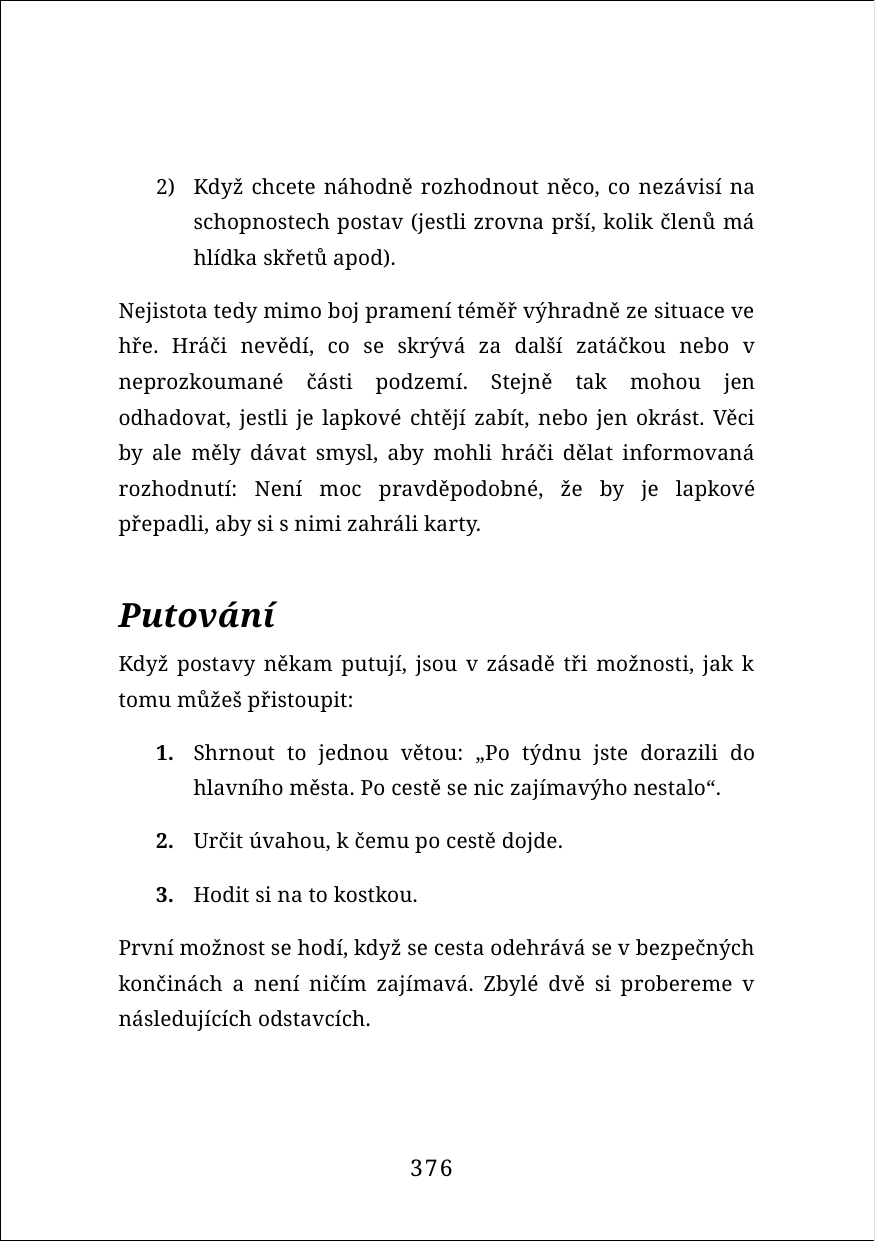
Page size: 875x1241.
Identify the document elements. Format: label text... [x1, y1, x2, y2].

text Když postavy někam putují, jsou v zásadě tři možnosti, jak k tomu můžeš přistoupit: [118, 649, 756, 713]
list Když chcete náhodně rozhodnout něco, co nezávisí na schopnostech postav (jestli zrovna prší, kolik členů má hlídka skřetů apod). [156, 172, 756, 271]
text Nejistota tedy mimo boj pramení téměř výhradně ze situace ve hře. Hráči nevědí, co se skrývá za další zatáčkou nebo v neprozkoumané části podzemí. Stejně tak mohou jen odhadovat, jestli je lapkové chtějí zabít, nebo jen okrást. Věci by ale měly dávat smysl, aby mohli hráči dělat informovaná rozhodnutí: Není moc pravděpodobné, že by je lapkové přepadli, aby si s nimi zahráli karty. [118, 296, 756, 538]
list Určit úvahou, k čemu po cestě dojde. [156, 827, 756, 855]
subtitle Putování [118, 592, 756, 637]
list Shrnout to jednou větou: „Po týdnu jste dorazili do hlavního města. Po cestě se nic zajímavýho nestalo“. [156, 738, 756, 802]
text První možnost se hodí, když se cesta odehrává se v bezpečných končinách a není ničím zajímavá. Zbylé dvě si probereme v následujících odstavcích. [118, 933, 756, 1033]
list Hodit si na to kostkou. [156, 880, 756, 908]
